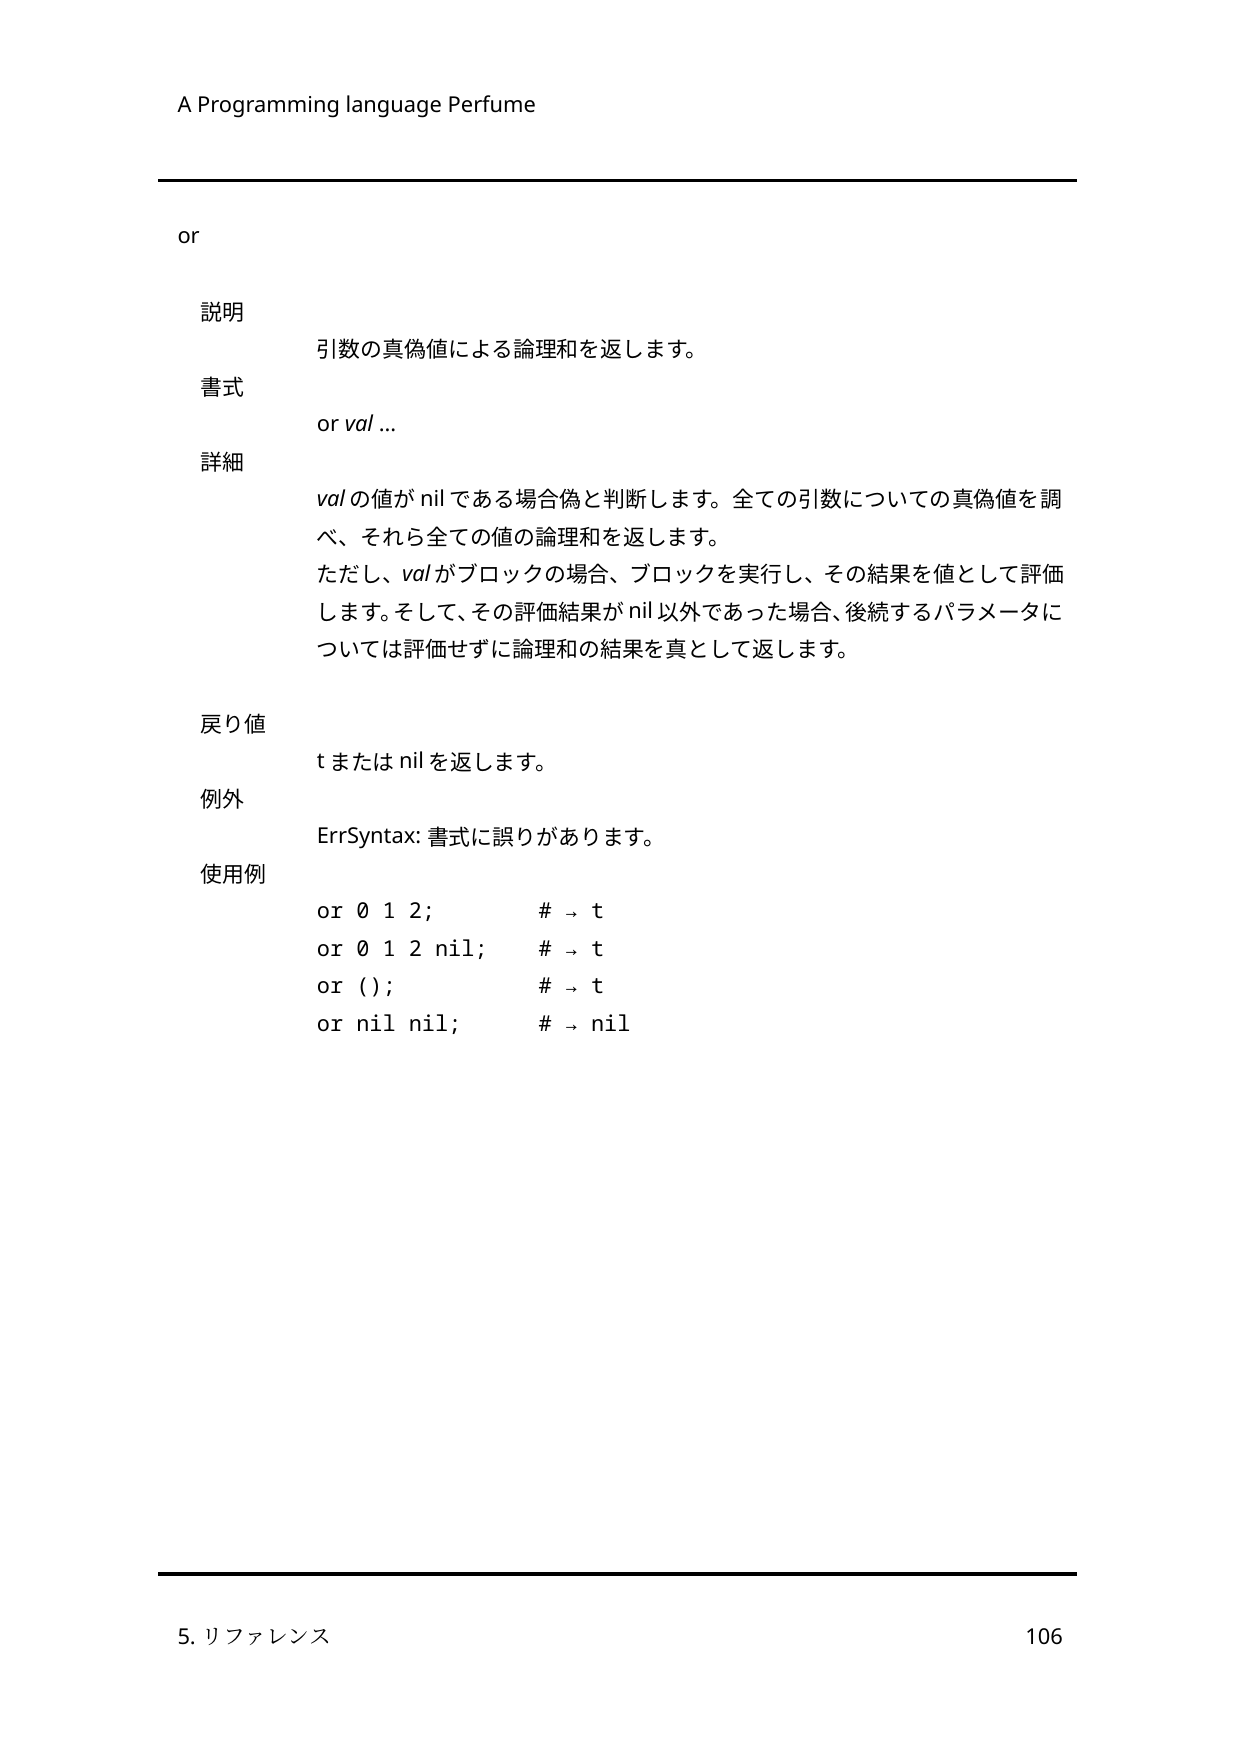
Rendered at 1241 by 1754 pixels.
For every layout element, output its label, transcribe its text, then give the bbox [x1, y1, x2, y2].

table_cell ErrSyntax: 書式に誤りがあります。 [317, 779, 1063, 854]
table_cell valの値がnilである場合偽と判断します。全ての引数についての真偽値を調べ、それら全ての値の論理和を返します。 ただし、valがブロックの場合、ブロックを実行し、その結果を値として評価します。そして、その評価結果がnil以外であった場合、後続するパラメータについては評価せずに論理和の結果を真として返します。 [317, 442, 1063, 679]
table_cell or val ... [317, 367, 1063, 442]
table_cell 書式 [200, 367, 317, 442]
table_cell 戻り値 [200, 679, 317, 779]
table_cell or 0 1 2; # → t or 0 1 2 nil; # → t or (); # → t or nil nil; # → nil [317, 854, 1063, 1042]
table_header 引数の真偽値による論理和を返します。 [317, 292, 1063, 367]
subtitle or [177, 217, 1063, 254]
table_cell 例外 [200, 779, 317, 854]
table_cell tまたはnilを返します。 [317, 679, 1063, 779]
table_cell 詳細 [200, 442, 317, 679]
table_header 説明 [200, 292, 317, 367]
table_cell 使用例 [200, 854, 317, 1042]
